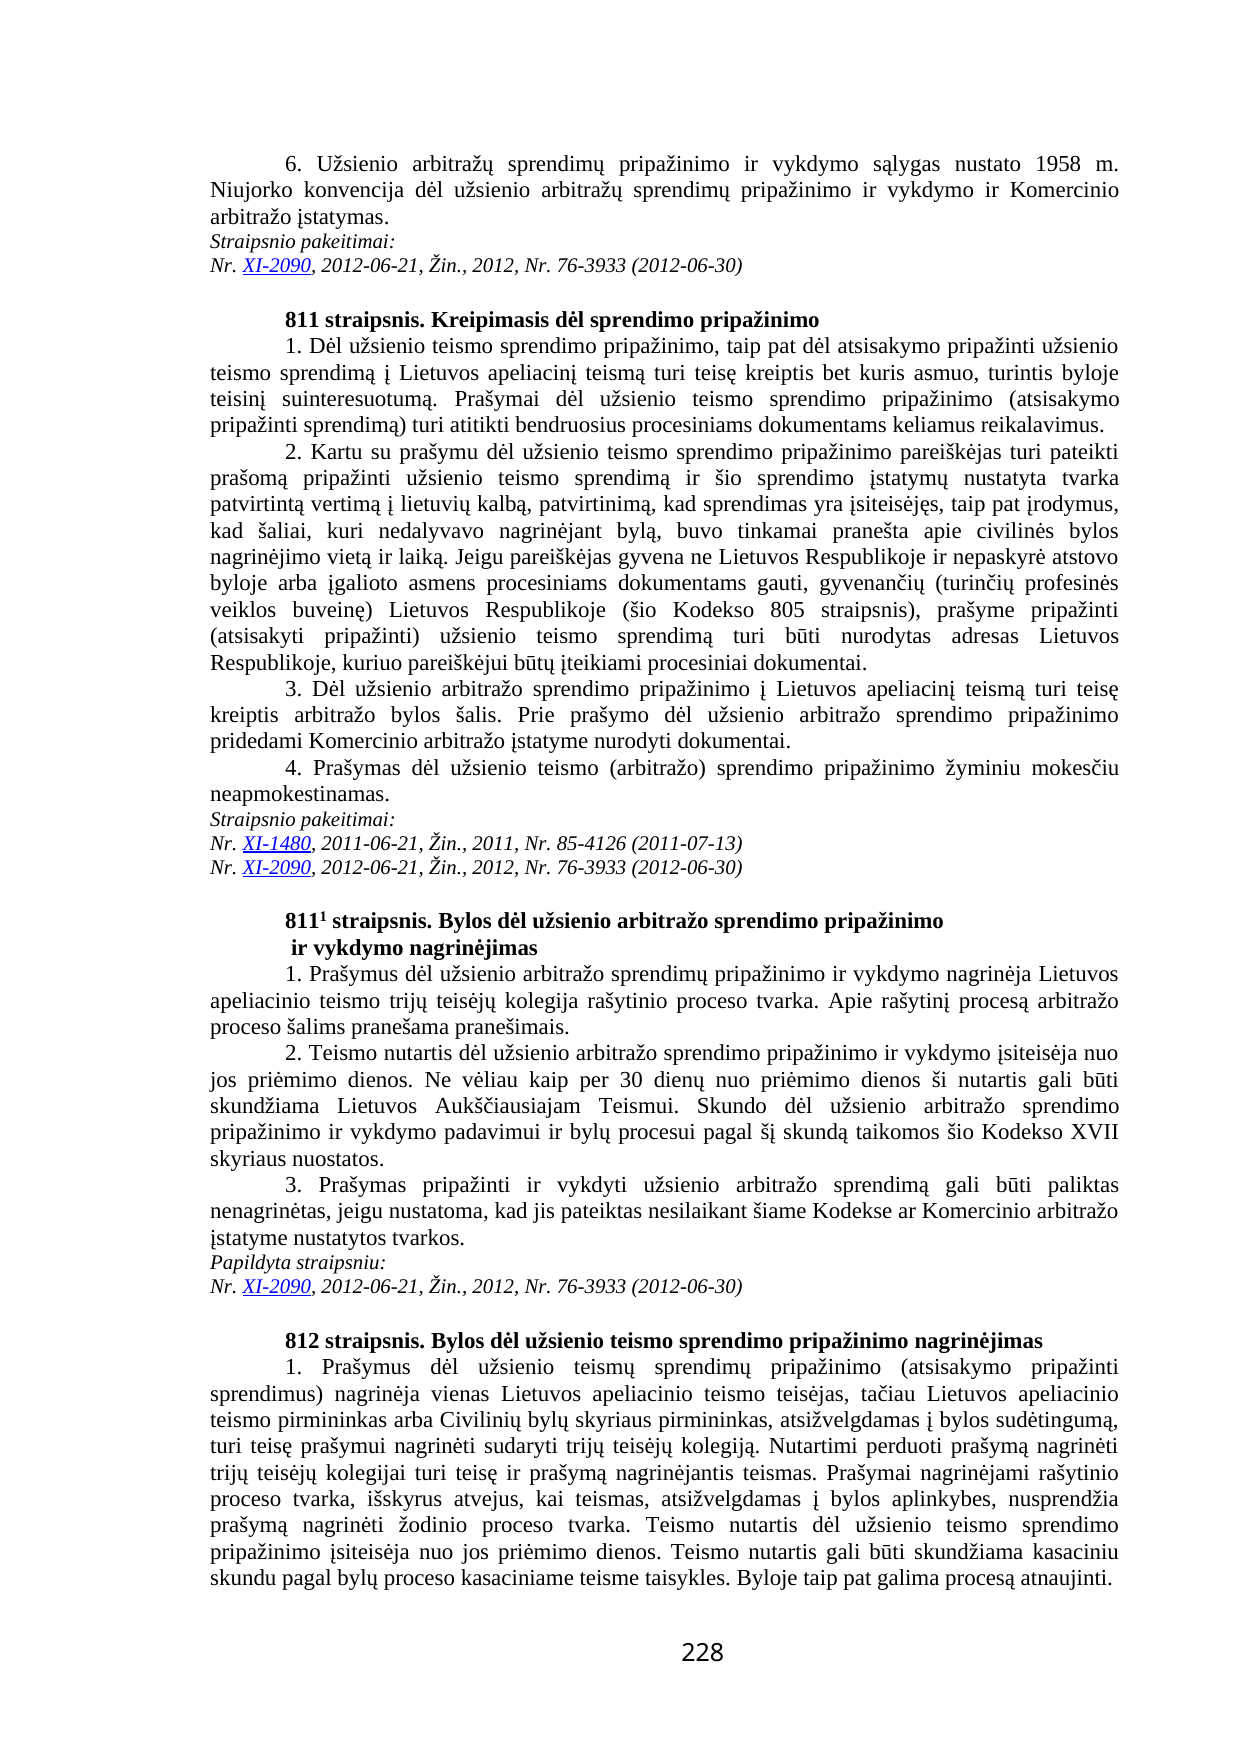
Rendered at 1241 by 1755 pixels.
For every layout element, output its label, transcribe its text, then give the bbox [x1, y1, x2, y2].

text 8111 straipsnis. Bylos dėl užsienio arbitražo sprendimo pripažinimo [210, 908, 1120, 934]
text 3. Dėl užsienio arbitražo sprendimo pripažinimo į Lietuvos apeliacinį teismą turi teisę kreiptis arbitražo bylos šalis. Prie prašymo dėl užsienio arbitražo sprendimo pripažinimo pridedami Komercinio arbitražo įstatyme nurodyti dokumentai. [210, 675, 1120, 754]
text Nr. XI-2090, 2012-06-21, Žin., 2012, Nr. 76-3933 (2012-06-30) [210, 855, 1120, 879]
text Straipsnio pakeitimai: [210, 229, 1120, 253]
text 2. Kartu su prašymu dėl užsienio teismo sprendimo pripažinimo pareiškėjas turi pateikti prašomą pripažinti užsienio teismo sprendimą ir šio sprendimo įstatymų nustatyta tvarka patvirtintą vertimą į lietuvių kalbą, patvirtinimą, kad sprendimas yra įsiteisėjęs, taip pat įrodymus, kad šaliai, kuri nedalyvavo nagrinėjant bylą, buvo tinkamai pranešta apie civilinės bylos nagrinėjimo vietą ir laiką. Jeigu pareiškėjas gyvena ne Lietuvos Respublikoje ir nepaskyrė atstovo byloje arba įgalioto asmens procesiniams dokumentams gauti, gyvenančių (turinčių profesinės veiklos buveinę) Lietuvos Respublikoje (šio Kodekso 805 straipsnis), prašyme pripažinti (atsisakyti pripažinti) užsienio teismo sprendimą turi būti nurodytas adresas Lietuvos Respublikoje, kuriuo pareiškėjui būtų įteikiami procesiniai dokumentai. [210, 438, 1120, 675]
text Nr. XI-2090, 2012-06-21, Žin., 2012, Nr. 76-3933 (2012-06-30) [210, 253, 1120, 277]
text 811 straipsnis. Kreipimasis dėl sprendimo pripažinimo [210, 306, 1120, 332]
text ir vykdymo nagrinėjimas [210, 934, 1120, 960]
text Nr. XI-1480, 2011-06-21, Žin., 2011, Nr. 85-4126 (2011-07-13) [210, 831, 1120, 855]
text 1. Prašymus dėl užsienio teismų sprendimų pripažinimo (atsisakymo pripažinti sprendimus) nagrinėja vienas Lietuvos apeliacinio teismo teisėjas, tačiau Lietuvos apeliacinio teismo pirmininkas arba Civilinių bylų skyriaus pirmininkas, atsižvelgdamas į bylos sudėtingumą, turi teisę prašymui nagrinėti sudaryti trijų teisėjų kolegiją. Nutartimi perduoti prašymą nagrinėti trijų teisėjų kolegijai turi teisę ir prašymą nagrinėjantis teismas. Prašymai nagrinėjami rašytinio proceso tvarka, išskyrus atvejus, kai teismas, atsižvelgdamas į bylos aplinkybes, nusprendžia prašymą nagrinėti žodinio proceso tvarka. Teismo nutartis dėl užsienio teismo sprendimo pripažinimo įsiteisėja nuo jos priėmimo dienos. Teismo nutartis gali būti skundžiama kasaciniu skundu pagal bylų proceso kasaciniame teisme taisykles. Byloje taip pat galima procesą atnaujinti. [210, 1353, 1120, 1591]
text 2. Teismo nutartis dėl užsienio arbitražo sprendimo pripažinimo ir vykdymo įsiteisėja nuo jos priėmimo dienos. Ne vėliau kaip per 30 dienų nuo priėmimo dienos ši nutartis gali būti skundžiama Lietuvos Aukščiausiajam Teismui. Skundo dėl užsienio arbitražo sprendimo pripažinimo ir vykdymo padavimui ir bylų procesui pagal šį skundą taikomos šio Kodekso XVII skyriaus nuostatos. [210, 1039, 1120, 1171]
text 1. Dėl užsienio teismo sprendimo pripažinimo, taip pat dėl atsisakymo pripažinti užsienio teismo sprendimą į Lietuvos apeliacinį teismą turi teisę kreiptis bet kuris asmuo, turintis byloje teisinį suinteresuotumą. Prašymai dėl užsienio teismo sprendimo pripažinimo (atsisakymo pripažinti sprendimą) turi atitikti bendruosius procesiniams dokumentams keliamus reikalavimus. [210, 332, 1120, 438]
text Nr. XI-2090, 2012-06-21, Žin., 2012, Nr. 76-3933 (2012-06-30) [210, 1274, 1120, 1298]
text 4. Prašymas dėl užsienio teismo (arbitražo) sprendimo pripažinimo žyminiu mokesčiu neapmokestinamas. [210, 754, 1120, 807]
text Straipsnio pakeitimai: [210, 807, 1120, 831]
text 3. Prašymas pripažinti ir vykdyti užsienio arbitražo sprendimą gali būti paliktas nenagrinėtas, jeigu nustatoma, kad jis pateiktas nesilaikant šiame Kodekse ar Komercinio arbitražo įstatyme nustatytos tvarkos. [210, 1171, 1120, 1250]
text 1. Prašymus dėl užsienio arbitražo sprendimų pripažinimo ir vykdymo nagrinėja Lietuvos apeliacinio teismo trijų teisėjų kolegija rašytinio proceso tvarka. Apie rašytinį procesą arbitražo proceso šalims pranešama pranešimais. [210, 960, 1120, 1039]
text 6. Užsienio arbitražų sprendimų pripažinimo ir vykdymo sąlygas nustato 1958 m. Niujorko konvencija dėl užsienio arbitražų sprendimų pripažinimo ir vykdymo ir Komercinio arbitražo įstatymas. [210, 150, 1120, 229]
text 812 straipsnis. Bylos dėl užsienio teismo sprendimo pripažinimo nagrinėjimas [285, 1327, 1120, 1353]
text Papildyta straipsniu: [210, 1250, 1120, 1274]
